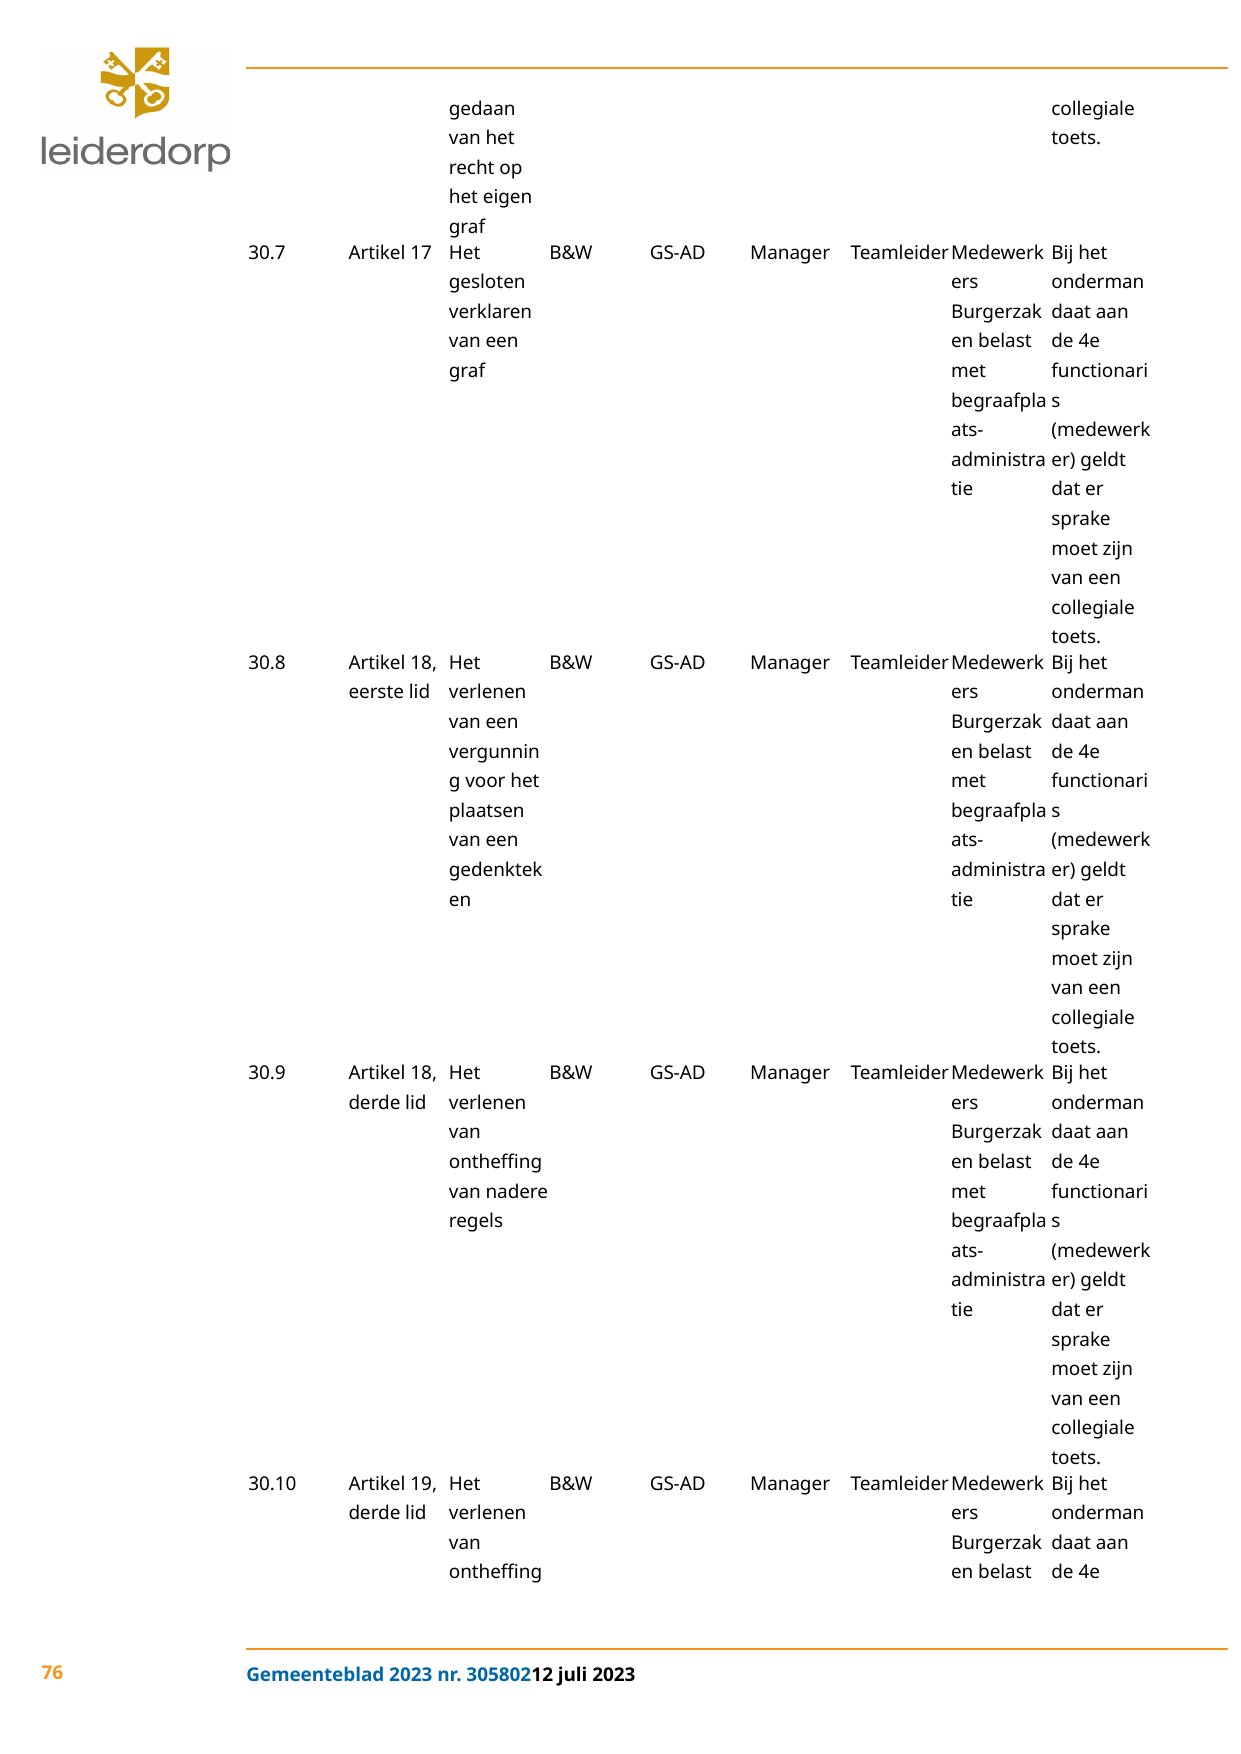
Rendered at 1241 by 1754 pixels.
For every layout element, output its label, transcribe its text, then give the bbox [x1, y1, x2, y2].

table_cell Teamleider [850, 649, 951, 1059]
table_cell GS-AD [650, 1060, 750, 1470]
table_cell Bij het ondermandaat aan de 4e [1051, 1470, 1152, 1584]
table_cell Medewerkers Burgerzaken belast met begraafplaats-administratie [951, 649, 1051, 1059]
table_cell Medewerkers Burgerzaken belast met begraafplaats-administratie [951, 1060, 1051, 1470]
table_cell Manager [750, 1470, 850, 1584]
table_cell 30.9 [248, 1060, 348, 1470]
table_cell Manager [750, 1060, 850, 1470]
table_cell 30.7 [248, 239, 348, 649]
table_cell Artikel 18, eerste lid [348, 649, 449, 1059]
table_cell Bij het ondermandaat aan de 4e functionaris (medewerker) geldt dat er sprake moet zijn van een collegiale toets. [1051, 239, 1152, 649]
table_cell Artikel 18, derde lid [348, 1060, 449, 1470]
table_cell Bij het ondermandaat aan de 4e functionaris (medewerker) geldt dat er sprake moet zijn van een collegiale toets. [1051, 1060, 1152, 1470]
table_cell Bij het ondermandaat aan de 4e functionaris (medewerker) geldt dat er sprake moet zijn van een collegiale toets. [1051, 649, 1152, 1059]
table_cell Het verlenen van ontheffing [449, 1470, 549, 1584]
table_cell [248, 95, 348, 239]
picture [41, 47, 231, 172]
table_cell Medewerkers Burgerzaken belast [951, 1470, 1051, 1584]
table_cell [951, 95, 1051, 239]
table_cell [549, 95, 649, 239]
table_cell gedaan van het recht op het eigen graf [449, 95, 549, 239]
table_cell Manager [750, 649, 850, 1059]
table_cell [850, 95, 951, 239]
table_cell Medewerkers Burgerzaken belast met begraafplaats-administratie [951, 239, 1051, 649]
table_cell Het verlenen van ontheffing van nadere regels [449, 1060, 549, 1470]
table_cell 30.10 [248, 1470, 348, 1584]
table_cell GS-AD [650, 649, 750, 1059]
table_cell collegiale toets. [1051, 95, 1152, 239]
table_cell Het verlenen van een vergunning voor het plaatsen van een gedenkteken [449, 649, 549, 1059]
table_cell [348, 95, 449, 239]
table_cell B&W [549, 1060, 649, 1470]
table_cell 30.8 [248, 649, 348, 1059]
table_cell [650, 95, 750, 239]
table_cell Teamleider [850, 239, 951, 649]
table_cell Teamleider [850, 1060, 951, 1470]
table_cell [750, 95, 850, 239]
table_cell B&W [549, 239, 649, 649]
table_cell Teamleider [850, 1470, 951, 1584]
table_cell GS-AD [650, 239, 750, 649]
table_cell B&W [549, 1470, 649, 1584]
table_cell B&W [549, 649, 649, 1059]
table_cell Het gesloten verklaren van een graf [449, 239, 549, 649]
table_cell Artikel 17 [348, 239, 449, 649]
table_cell GS-AD [650, 1470, 750, 1584]
table_cell Artikel 19, derde lid [348, 1470, 449, 1584]
table_cell Manager [750, 239, 850, 649]
